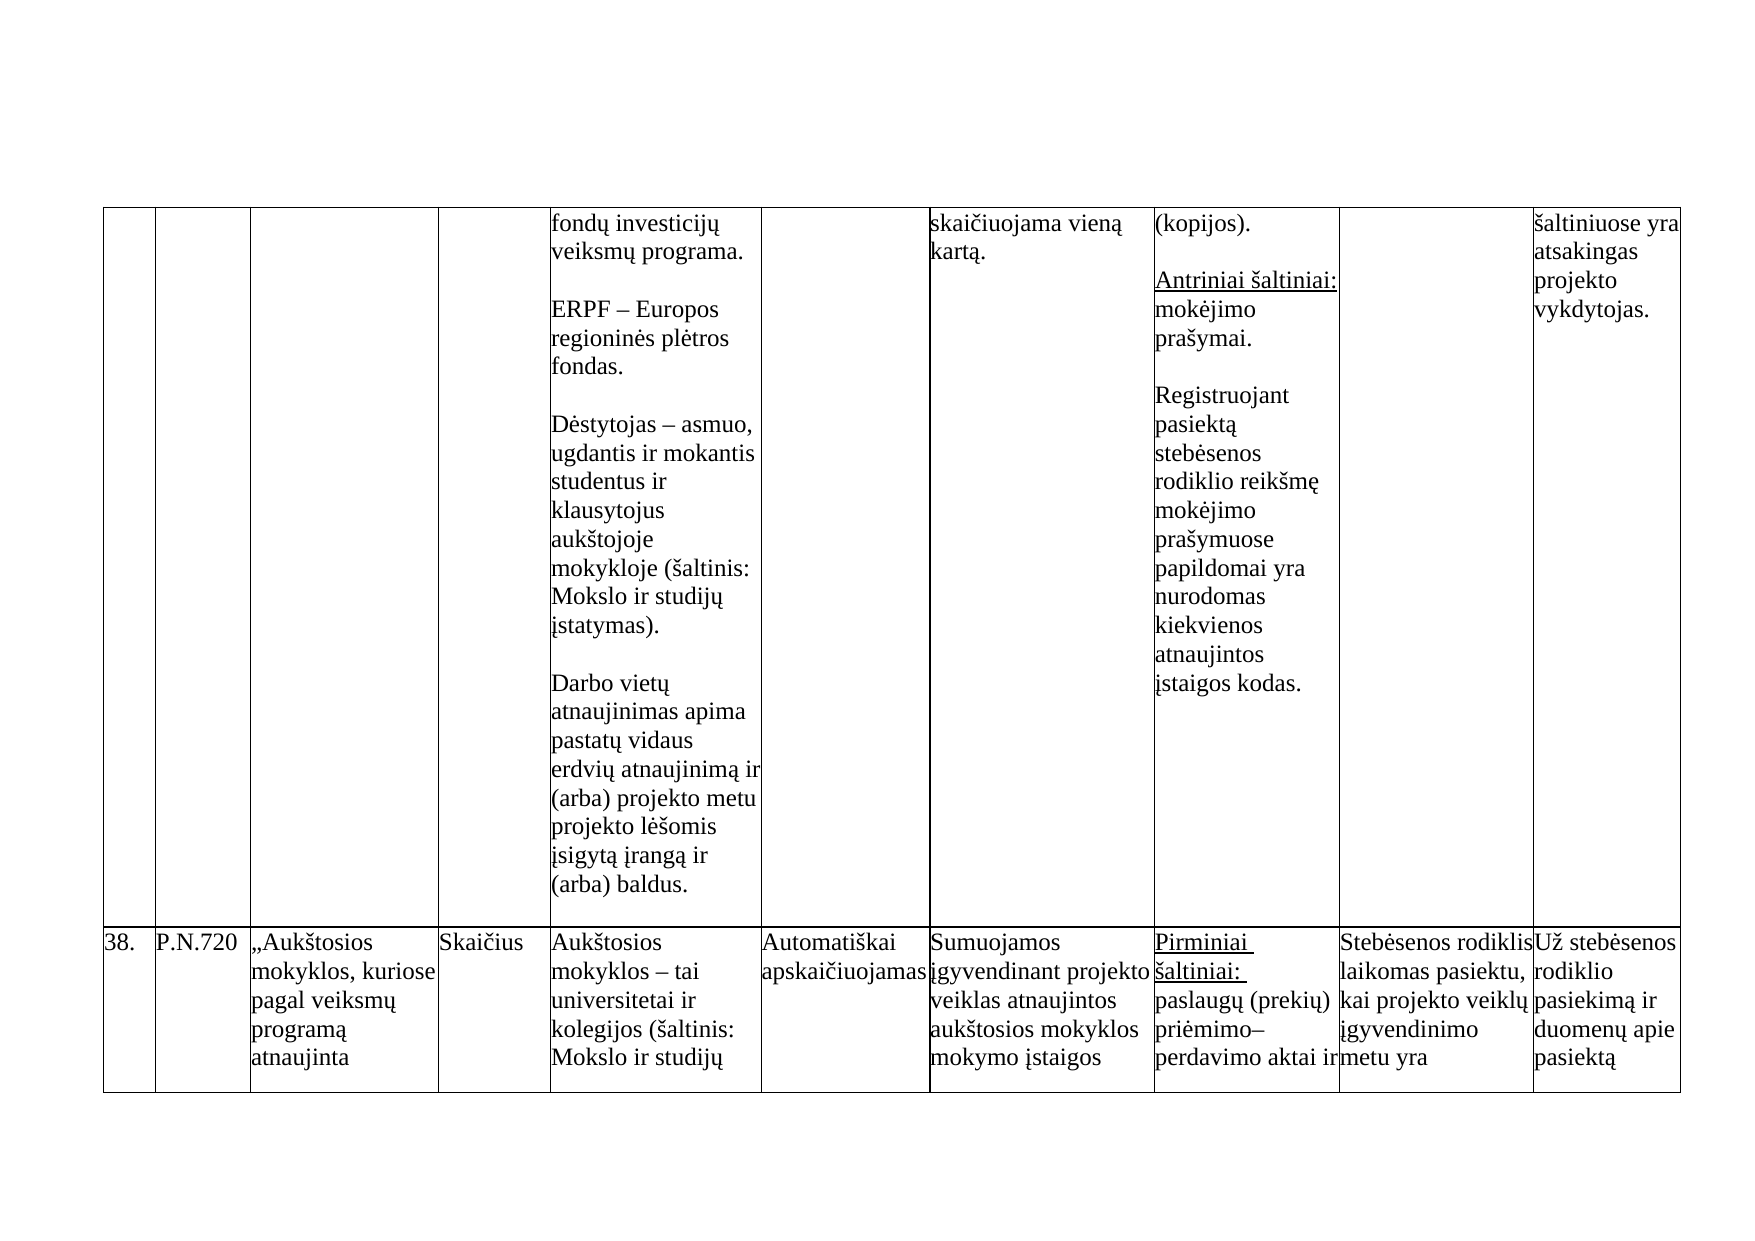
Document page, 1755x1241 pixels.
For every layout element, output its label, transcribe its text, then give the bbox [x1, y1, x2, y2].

table_cell skaičiuojama vieną kartą. [931, 208, 1154, 926]
table_cell šaltiniuose yra atsakingas projekto vykdytojas. [1534, 208, 1680, 926]
table_cell 38. [104, 928, 155, 1092]
table_cell (kopijos). Antriniai šaltiniai: mokėjimo prašymai. Registruojant pasiektą stebėsenos rodiklio reikšmę mokėjimo prašymuose papildomai yra nurodomas kiekvienos atnaujintos įstaigos kodas. [1155, 208, 1339, 926]
table_cell Aukštosios mokyklos – tai universitetai ir kolegijos (šaltinis: Mokslo ir studijų [551, 928, 761, 1092]
table_cell [104, 208, 155, 926]
table_cell Automatiškai apskaičiuojamas [762, 928, 929, 1092]
table_cell fondų investicijų veiksmų programa. ERPF – Europos regioninės plėtros fondas. Dėstytojas – asmuo, ugdantis ir mokantis studentus ir klausytojus aukštojoje mokykloje (šaltinis: Mokslo ir studijų įstatymas). Darbo vietų atnaujinimas apima pastatų vidaus erdvių atnaujinimą ir (arba) projekto metu projekto lėšomis įsigytą įrangą ir (arba) baldus. [551, 208, 761, 926]
table_cell [1340, 208, 1533, 926]
table_cell P.N.720 [156, 928, 250, 1092]
table_cell Stebėsenos rodiklis laikomas pasiektu, kai projekto veiklų įgyvendinimo metu yra [1340, 928, 1533, 1092]
table_cell [156, 208, 250, 926]
table_cell Skaičius [439, 928, 550, 1092]
table_cell [251, 208, 438, 926]
table_cell Sumuojamos įgyvendinant projekto veiklas atnaujintos aukštosios mokyklos mokymo įstaigos [931, 928, 1154, 1092]
table_cell Už stebėsenos rodiklio pasiekimą ir duomenų apie pasiektą [1534, 928, 1680, 1092]
table_cell Pirminiai šaltiniai: paslaugų (prekių) priėmimo–perdavimo aktai ir [1155, 928, 1339, 1092]
table_cell „Aukštosios mokyklos, kuriose pagal veiksmų programą atnaujinta [251, 928, 438, 1092]
table_cell [439, 208, 550, 926]
table_cell [762, 208, 929, 926]
